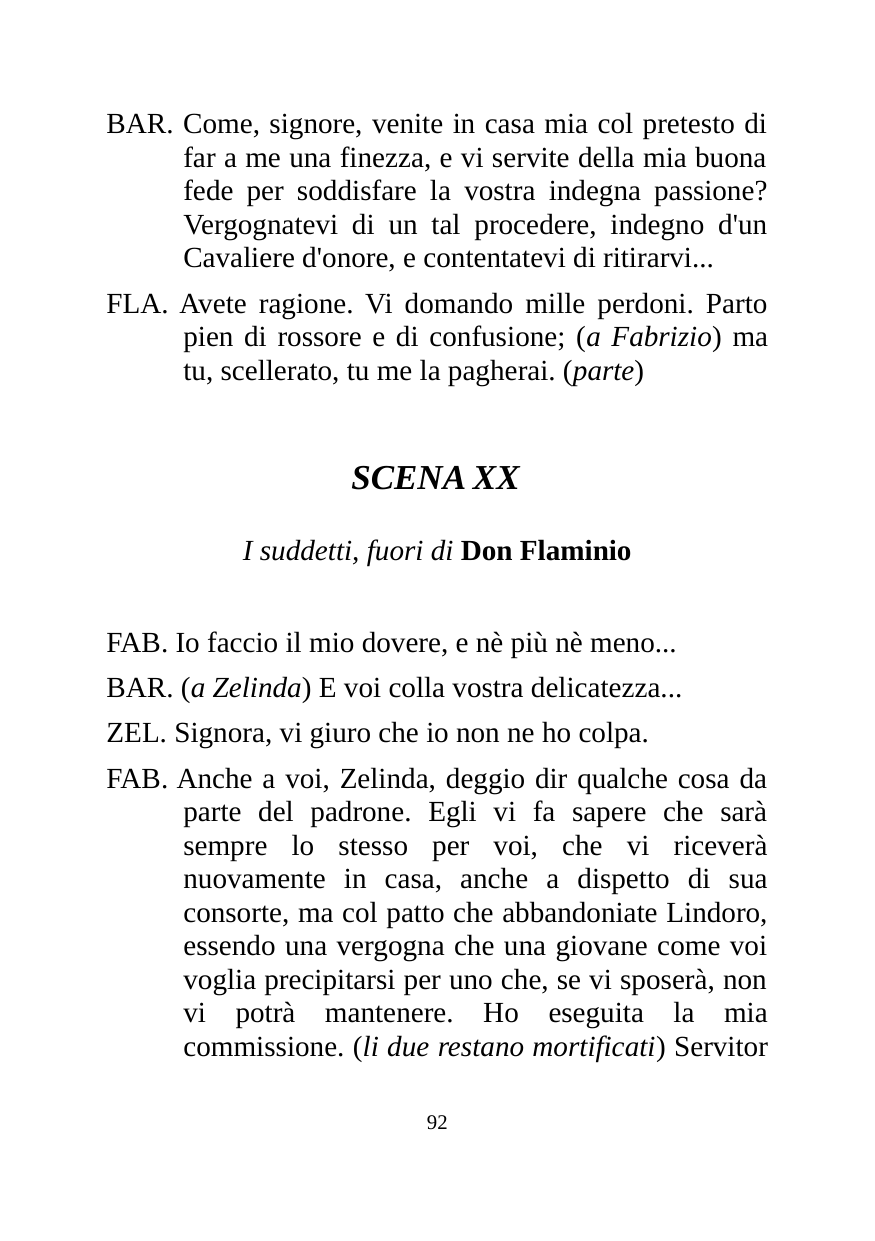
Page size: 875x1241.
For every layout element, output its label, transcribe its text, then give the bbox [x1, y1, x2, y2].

text FAB. Io faccio il mio dovere, e nè più nè meno... [106, 625, 768, 658]
text I suddetti, fuori di Don Flaminio [106, 533, 768, 566]
subtitle SCENA XX [106, 457, 768, 497]
text FAB. Anche a voi, Zelinda, deggio dir qualche cosa da parte del padrone. Egli vi fa sapere che sarà sempre lo stesso per voi, che vi riceverà nuovamente in casa, anche a dispetto di sua consorte, ma col patto che abbandoniate Lindoro, essendo una vergogna che una giovane come voi voglia precipitarsi per uno che, se vi sposerà, non vi potrà mantenere. Ho eseguita la mia commissione. (li due restano mortificati) Servitor [106, 761, 768, 1063]
text BAR. Come, signore, venite in casa mia col pretesto di far a me una finezza, e vi servite della mia buona fede per soddisfare la vostra indegna passione? Vergognatevi di un tal procedere, indegno d'un Cavaliere d'onore, e contentatevi di ritirarvi... [106, 106, 768, 274]
text FLA. Avete ragione. Vi domando mille perdoni. Parto pien di rossore e di confusione; (a Fabrizio) ma tu, scellerato, tu me la pagherai. (parte) [106, 286, 768, 386]
text BAR. (a Zelinda) E voi colla vostra delicatezza... [106, 670, 768, 704]
text ZEL. Signora, vi giuro che io non ne ho colpa. [106, 716, 768, 749]
